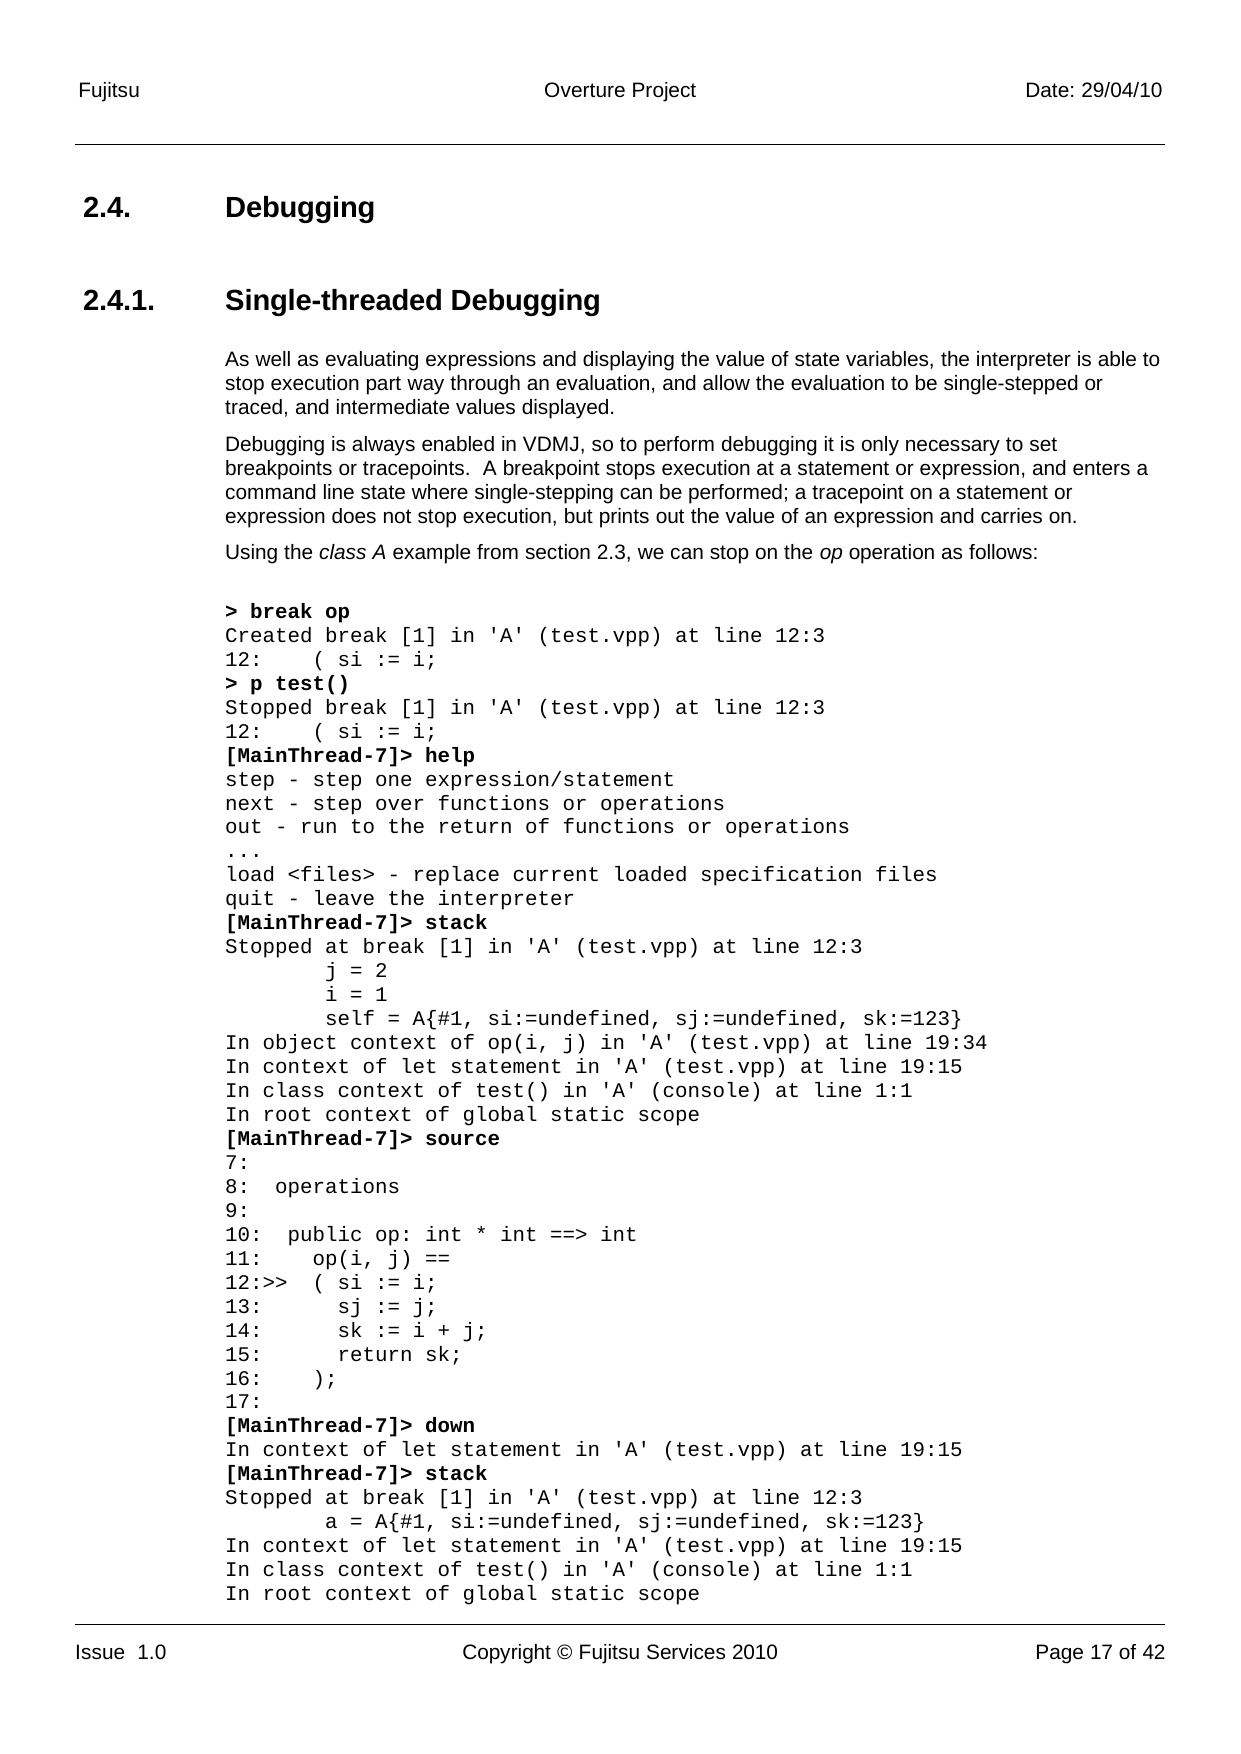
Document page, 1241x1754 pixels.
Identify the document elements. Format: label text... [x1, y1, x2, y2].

text In root context of global static scope [225, 1104, 1165, 1128]
text ... [225, 840, 1165, 864]
text > p test() [225, 673, 1165, 697]
text In class context of test() in 'A' (console) at line 1:1 [225, 1559, 1165, 1583]
text 13: sj := j; [225, 1296, 1165, 1319]
text In root context of global static scope [225, 1583, 1165, 1607]
text Debugging is always enabled in VDMJ, so to perform debugging it is only necessary to set breakpoints or tracepoints. A breakpoint stops execution at a statement or expression, and enters a command line state where single-stepping can be performed; a tracepoint on a statement or expression does not stop execution, but prints out the value of an expression and carries on. [225, 431, 1165, 528]
text In class context of test() in 'A' (console) at line 1:1 [225, 1080, 1165, 1104]
text 15: return sk; [225, 1343, 1165, 1367]
text 12: ( si := i; [225, 721, 1165, 744]
text > break op [225, 601, 1165, 625]
text Stopped at break [1] in 'A' (test.vpp) at line 12:3 [225, 936, 1165, 960]
text [MainThread-7]> stack [225, 912, 1165, 936]
text Stopped break [1] in 'A' (test.vpp) at line 12:3 [225, 697, 1165, 721]
text i = 1 [225, 984, 1165, 1008]
text In context of let statement in 'A' (test.vpp) at line 19:15 [225, 1439, 1165, 1463]
text Created break [1] in 'A' (test.vpp) at line 12:3 [225, 625, 1165, 649]
text In context of let statement in 'A' (test.vpp) at line 19:15 [225, 1056, 1165, 1080]
text quit - leave the interpreter [225, 888, 1165, 912]
text j = 2 [225, 960, 1165, 984]
text [MainThread-7]> source [225, 1128, 1165, 1152]
text next - step over functions or operations [225, 792, 1165, 816]
subtitle Debugging [75, 190, 1165, 223]
text a = A{#1, si:=undefined, sj:=undefined, sk:=123} [225, 1511, 1165, 1535]
text 12:>> ( si := i; [225, 1272, 1165, 1296]
text self = A{#1, si:=undefined, sj:=undefined, sk:=123} [225, 1008, 1165, 1032]
text 8: operations [225, 1176, 1165, 1200]
text Stopped at break [1] in 'A' (test.vpp) at line 12:3 [225, 1487, 1165, 1511]
subtitle Single-threaded Debugging [75, 283, 1165, 317]
text out - run to the return of functions or operations [225, 816, 1165, 840]
text 7: [225, 1152, 1165, 1176]
text In context of let statement in 'A' (test.vpp) at line 19:15 [225, 1535, 1165, 1559]
text [MainThread-7]> help [225, 744, 1165, 768]
text 17: [225, 1391, 1165, 1415]
text 9: [225, 1200, 1165, 1224]
text 14: sk := i + j; [225, 1319, 1165, 1343]
text 10: public op: int * int ==> int [225, 1224, 1165, 1248]
text 12: ( si := i; [225, 649, 1165, 673]
text In object context of op(i, j) in 'A' (test.vpp) at line 19:34 [225, 1032, 1165, 1056]
text [MainThread-7]> stack [225, 1463, 1165, 1487]
text Using the class A example from section 2.3, we can stop on the op operation as follows: [225, 540, 1165, 564]
text 16: ); [225, 1367, 1165, 1391]
text step - step one expression/statement [225, 768, 1165, 792]
text load <files> - replace current loaded specification files [225, 864, 1165, 888]
text 11: op(i, j) == [225, 1248, 1165, 1272]
text [MainThread-7]> down [225, 1415, 1165, 1439]
text As well as evaluating expressions and displaying the value of state variables, the interpreter is able to stop execution part way through an evaluation, and allow the evaluation to be single-stepped or traced, and intermediate values displayed. [225, 347, 1165, 419]
